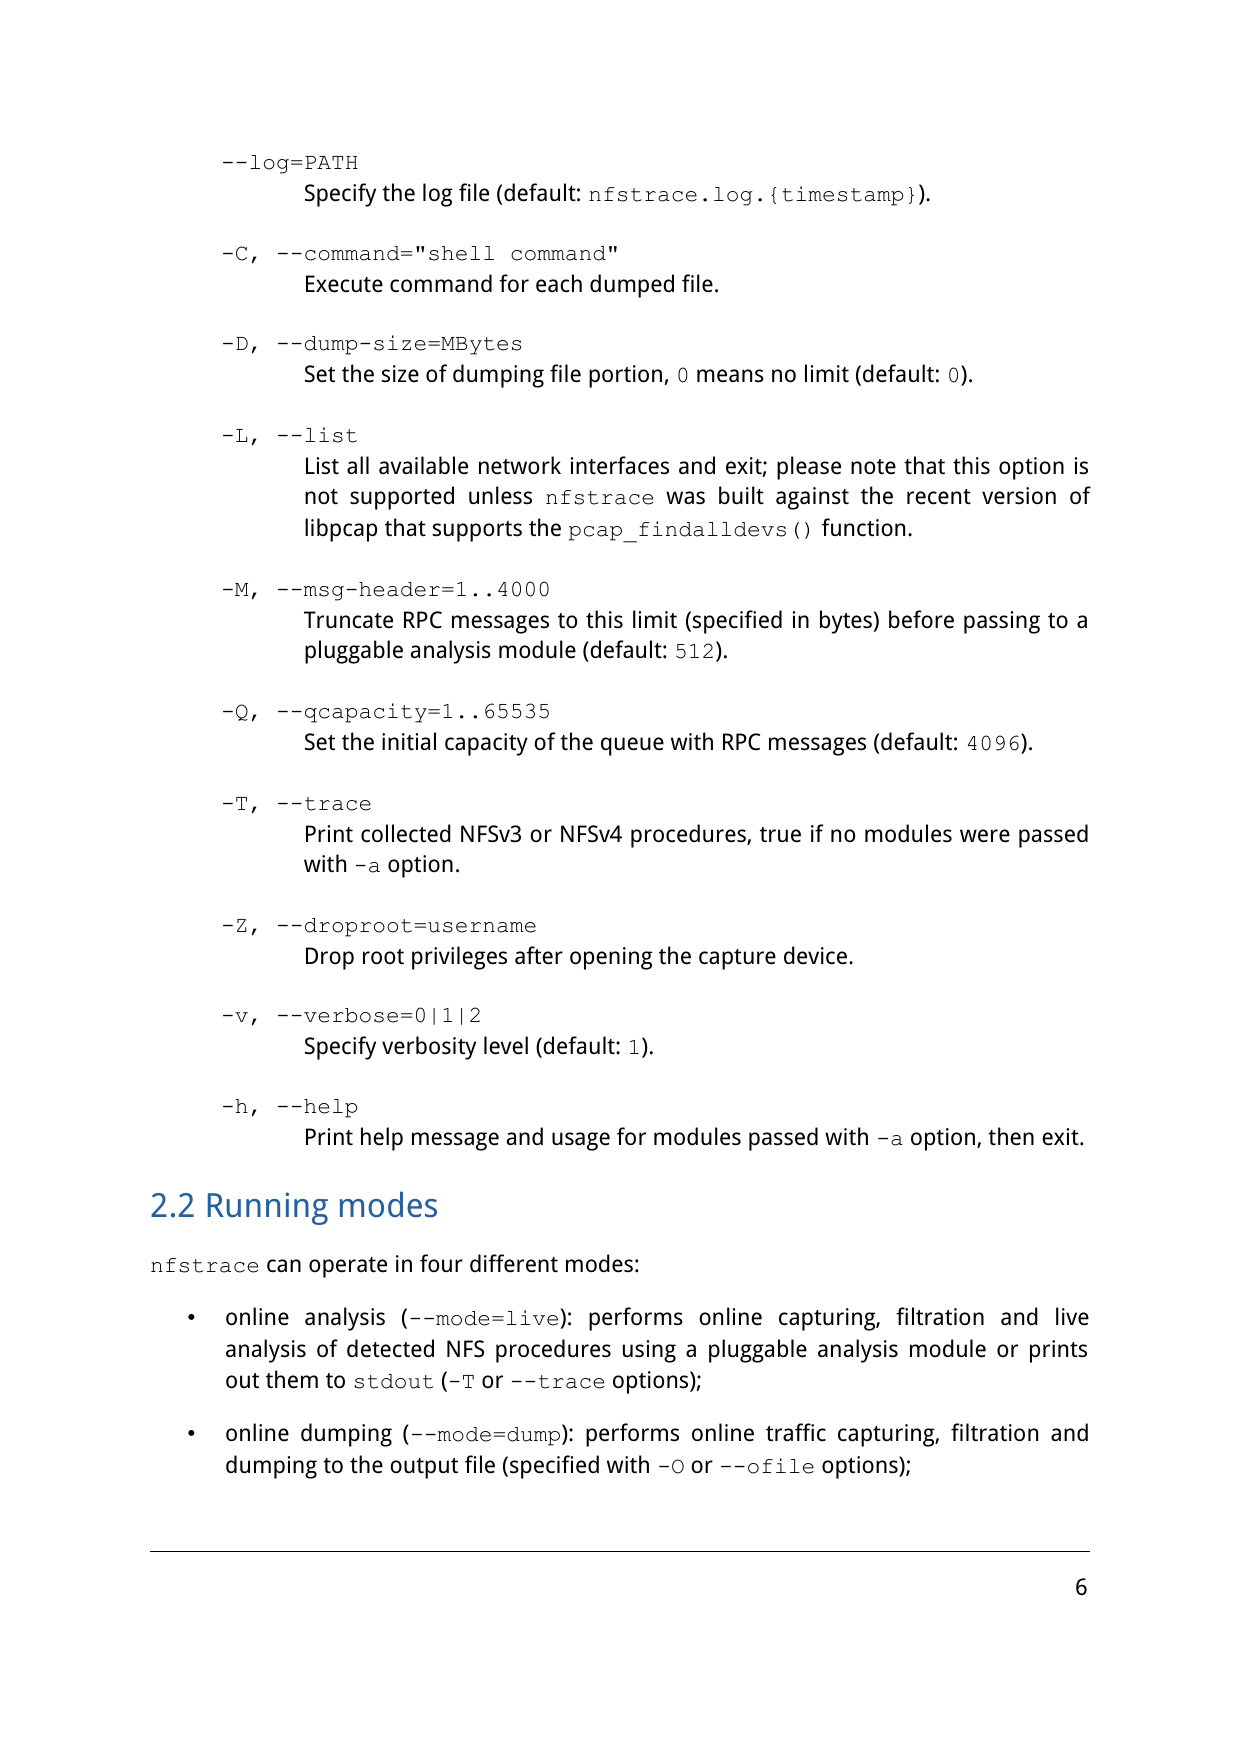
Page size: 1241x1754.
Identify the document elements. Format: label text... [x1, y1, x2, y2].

text Specify the log file (default: nfstrace.log.{timestamp}). [303, 180, 1090, 208]
text -T, --trace [150, 791, 1090, 817]
text -h, --help [150, 1095, 1090, 1121]
text -M, --msg-header=1..4000 [150, 577, 1090, 603]
text Truncate RPC messages to this limit (specified in bytes) before passing to a pluggable analysis module (default: 512). [303, 607, 1090, 666]
text -Q, --qcapacity=1..65535 [150, 699, 1090, 725]
text Print collected NFSv3 or NFSv4 procedures, true if no modules were passed with -a option. [303, 821, 1090, 879]
text List all available network interfaces and exit; please note that this option is not supported unless nfstrace was built against the recent version of libpcap that supports the pcap_findalldevs() function. [303, 453, 1090, 544]
text Specify verbosity level (default: 1). [303, 1033, 1090, 1061]
list online analysis (--mode=live): performs online capturing, filtration and live analysis of detected NFS procedures using a pluggable analysis module or prints out them to stdout (-T or --trace options); [187, 1304, 1090, 1395]
text Drop root privileges after opening the capture device. [303, 943, 1090, 970]
text Set the size of dumping file portion, 0 means no limit (default: 0). [303, 361, 1090, 389]
text -D, --dump-size=MBytes [150, 331, 1090, 357]
text nfstrace can operate in four different modes: [150, 1251, 1090, 1279]
list online dumping (--mode=dump): performs online traffic capturing, filtration and dumping to the output file (specified with -O or --ofile options); [187, 1420, 1090, 1480]
text Execute command for each dumped file. [303, 271, 1090, 298]
text -v, --verbose=0|1|2 [150, 1003, 1090, 1029]
text -Z, --droproot=username [150, 913, 1090, 939]
subtitle Running modes [150, 1186, 1090, 1225]
text -C, --command="shell command" [150, 242, 1090, 267]
text Print help message and usage for modules passed with -a option, then exit. [303, 1124, 1090, 1153]
text --log=PATH [150, 150, 1090, 176]
text -L, --list [150, 423, 1090, 449]
text Set the initial capacity of the queue with RPC messages (default: 4096). [303, 729, 1090, 757]
